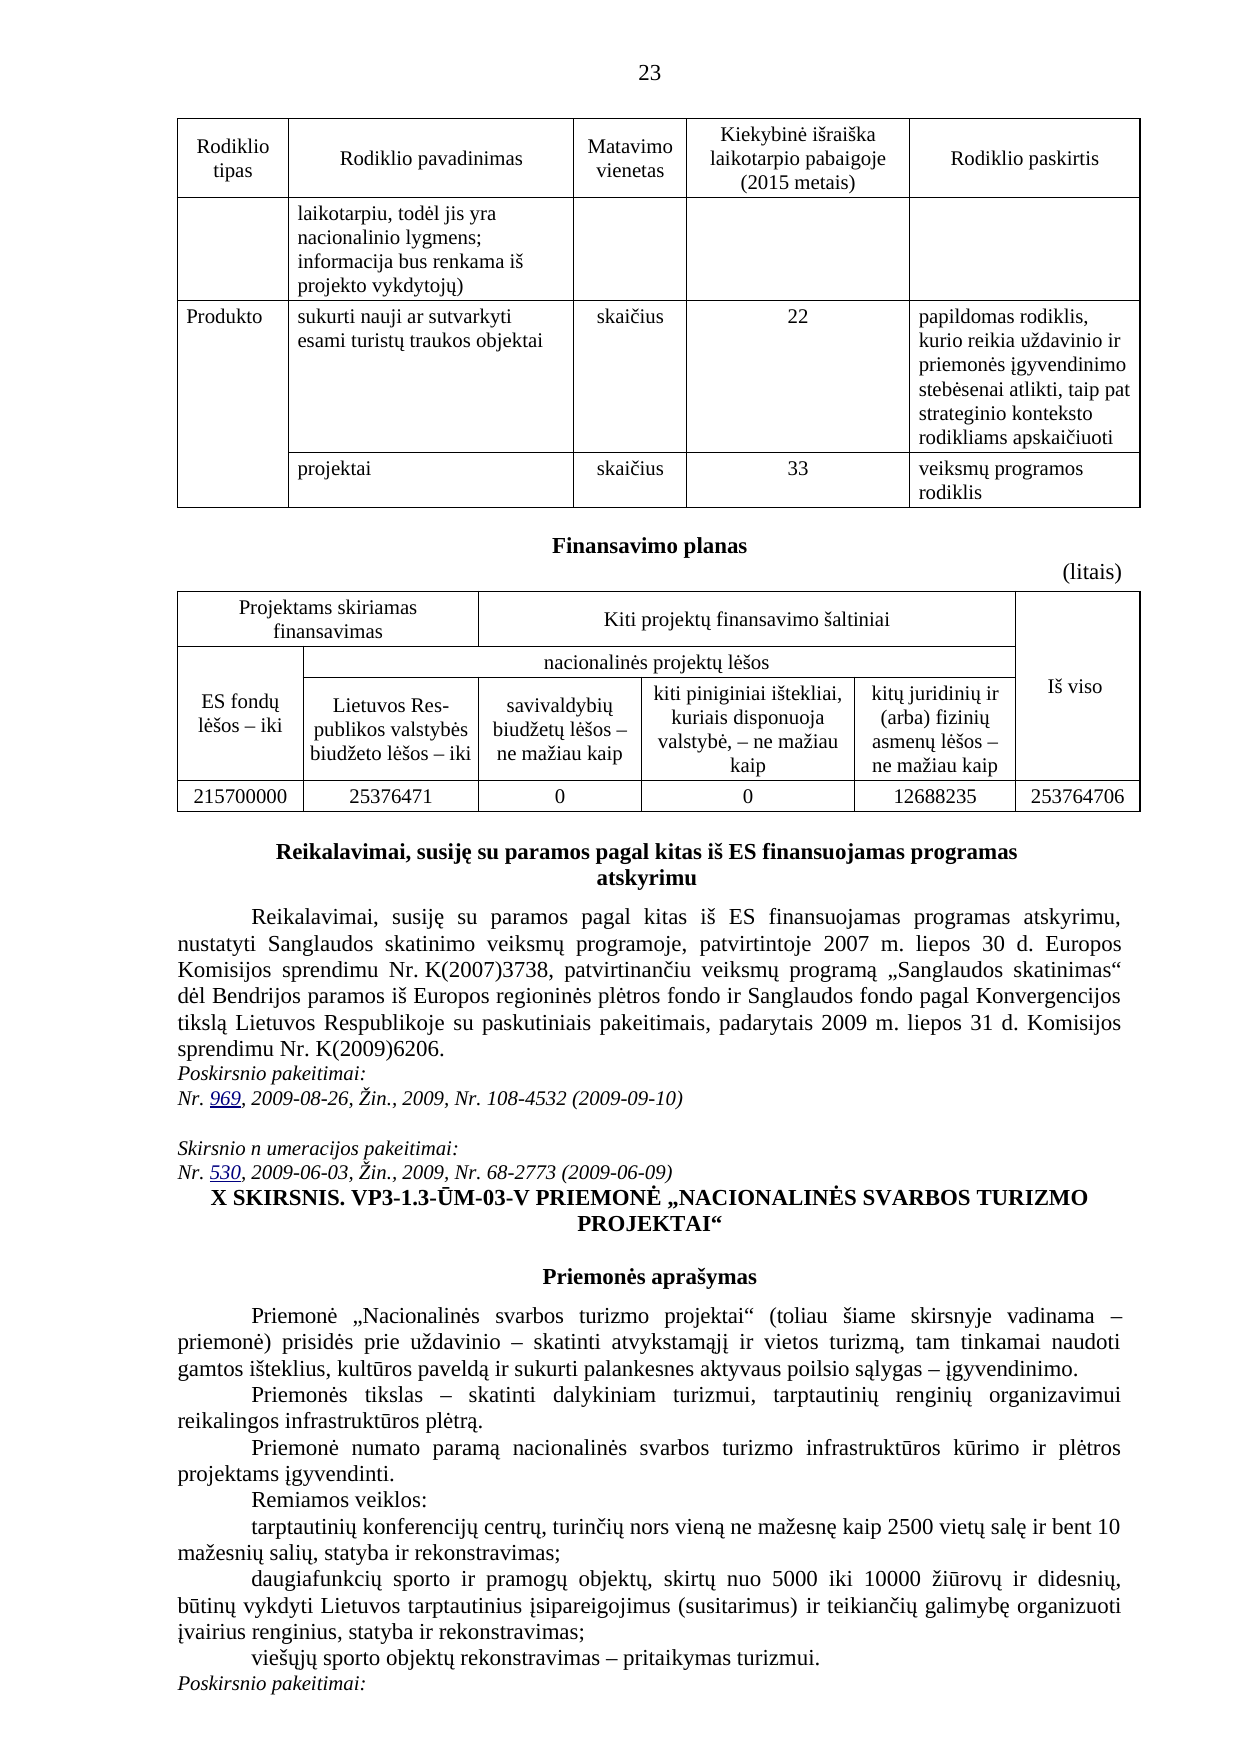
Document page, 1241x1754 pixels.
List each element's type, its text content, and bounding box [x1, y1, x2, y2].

table_header Rodiklio pavadinimas [289, 119, 573, 197]
table_cell veiksmų programos rodiklis [910, 453, 1139, 507]
table_cell papildomas rodiklis, kurio reikia uždavinio ir priemonės įgyvendinimo stebėsenai atlikti, taip pat strateginio konteksto rodikliams apskaičiuoti [910, 301, 1139, 452]
table_cell 33 [687, 453, 909, 507]
table_cell kitų juridinių ir (arba) fizinių asmenų lėšos – ne mažiau kaip [855, 678, 1015, 780]
table_header Matavimo vienetas [574, 119, 686, 197]
text Poskirsnio pakeitimai: [177, 1671, 1122, 1695]
text viešųjų sporto objektų rekonstravimas – pritaikymas turizmui. [177, 1644, 1122, 1671]
table_cell [687, 198, 909, 300]
text Remiamos veiklos: [177, 1486, 1122, 1513]
text Nr. 530, 2009-06-03, Žin., 2009, Nr. 68-2773 (2009-06-09) [177, 1160, 1122, 1184]
table_cell 22 [687, 301, 909, 452]
table_cell 253764706 [1016, 781, 1139, 811]
text Reikalavimai, susiję su paramos pagal kitas iš ES finansuojamas programas atskyrimu, nustatyti Sanglaudos skatinimo veiksmų programoje, patvirtintoje 2007 m. liepos 30 d. Europos Komisijos sprendimu Nr. K(2007)3738, patvirtinančiu veiksmų programą „Sanglaudos skatinimas“ dėl Bendrijos paramos iš Europos regioninės plėtros fondo ir Sanglaudos fondo pagal Konvergencijos tikslą Lietuvos Respublikoje su paskutiniais pakeitimais, padarytais 2009 m. liepos 31 d. Komisijos sprendimu Nr. K(2009)6206. [177, 903, 1122, 1061]
table_cell [910, 198, 1139, 300]
table_header Rodiklio tipas [178, 119, 288, 197]
table_cell [574, 198, 686, 300]
table_cell skaičius [574, 301, 686, 452]
text Reikalavimai, susiję su paramos pagal kitas iš ES finansuojamas programas atskyrimu [177, 838, 1122, 891]
table_header Kiti projektų finansavimo šaltiniai [479, 592, 1015, 646]
text Priemonė „Nacionalinės svarbos turizmo projektai“ (toliau šiame skirsnyje vadinama – priemonė) prisidės prie uždavinio – skatinti atvykstamąjį ir vietos turizmą, tam tinkamai naudoti gamtos išteklius, kultūros paveldą ir sukurti palankesnes aktyvaus poilsio sąlygas – įgyvendinimo. [177, 1302, 1122, 1381]
table_cell 0 [642, 781, 854, 811]
table_header Iš viso [1016, 592, 1139, 780]
table_cell Produkto [178, 301, 288, 507]
text Skirsnio n umeracijos pakeitimai: [177, 1136, 1122, 1160]
table_cell 215700000 [178, 781, 303, 811]
text daugiafunkcių sporto ir pramogų objektų, skirtų nuo 5000 iki 10000 žiūrovų ir didesnių, būtinų vykdyti Lietuvos tarptautinius įsipareigojimus (susitarimus) ir teikiančių galimybę organizuoti įvairius renginius, statyba ir rekonstravimas; [177, 1565, 1122, 1644]
table_cell Lietuvos Res­publikos valsty­bės biudžeto lėšos – iki [304, 678, 478, 780]
table_cell savivaldybių biudžetų lėšos – ne mažiau kaip [479, 678, 641, 780]
subtitle X Skirsnis. VP3-1.3-ŪM-03-V PRIEMONĖ „NACIONALINĖS SVARBOS TURIZMO PROJEKTAI“ [177, 1184, 1122, 1237]
text Poskirsnio pakeitimai: [177, 1061, 1122, 1085]
text Priemonė numato paramą nacionalinės svarbos turizmo infrastruktūros kūrimo ir plėtros projektams įgyvendinti. [177, 1434, 1122, 1486]
table_header Projektams skiriamas finansavimas [178, 592, 478, 646]
text Finansavimo planas [177, 532, 1122, 558]
table_cell 25376471 [304, 781, 478, 811]
table_header Rodiklio paskirtis [910, 119, 1139, 197]
table_cell sukurti nauji ar sutvarkyti esami turistų traukos objektai [289, 301, 573, 452]
table_cell nacionalinės projektų lėšos [304, 647, 1015, 677]
table_cell laikotarpiu, todėl jis yra nacionalinio lygmens; informacija bus renkama iš projekto vykdytojų) [289, 198, 573, 300]
table_cell [178, 198, 288, 300]
text Nr. 969, 2009-08-26, Žin., 2009, Nr. 108-4532 (2009-09-10) [177, 1085, 1122, 1109]
table_cell 0 [479, 781, 641, 811]
text tarptautinių konferencijų centrų, turinčių nors vieną ne mažesnę kaip 2500 vietų salę ir bent 10 mažesnių salių, statyba ir rekonstravimas; [177, 1513, 1122, 1565]
table_cell ES fondų lėšos – iki [178, 647, 303, 780]
table_cell 12688235 [855, 781, 1015, 811]
table_cell skaičius [574, 453, 686, 507]
text (litais) [177, 558, 1122, 584]
text Priemonės tikslas – skatinti dalykiniam turizmui, tarptautinių renginių organizavimui reikalingos infrastruktūros plėtrą. [177, 1381, 1122, 1434]
text Priemonės aprašymas [177, 1263, 1122, 1289]
table_cell kiti piniginiai ištekliai, kuriais disponuoja valstybė, – ne mažiau kaip [642, 678, 854, 780]
table_cell projektai [289, 453, 573, 507]
table_header Kiekybinė išraiška laikotarpio pabaigoje (2015 metais) [687, 119, 909, 197]
